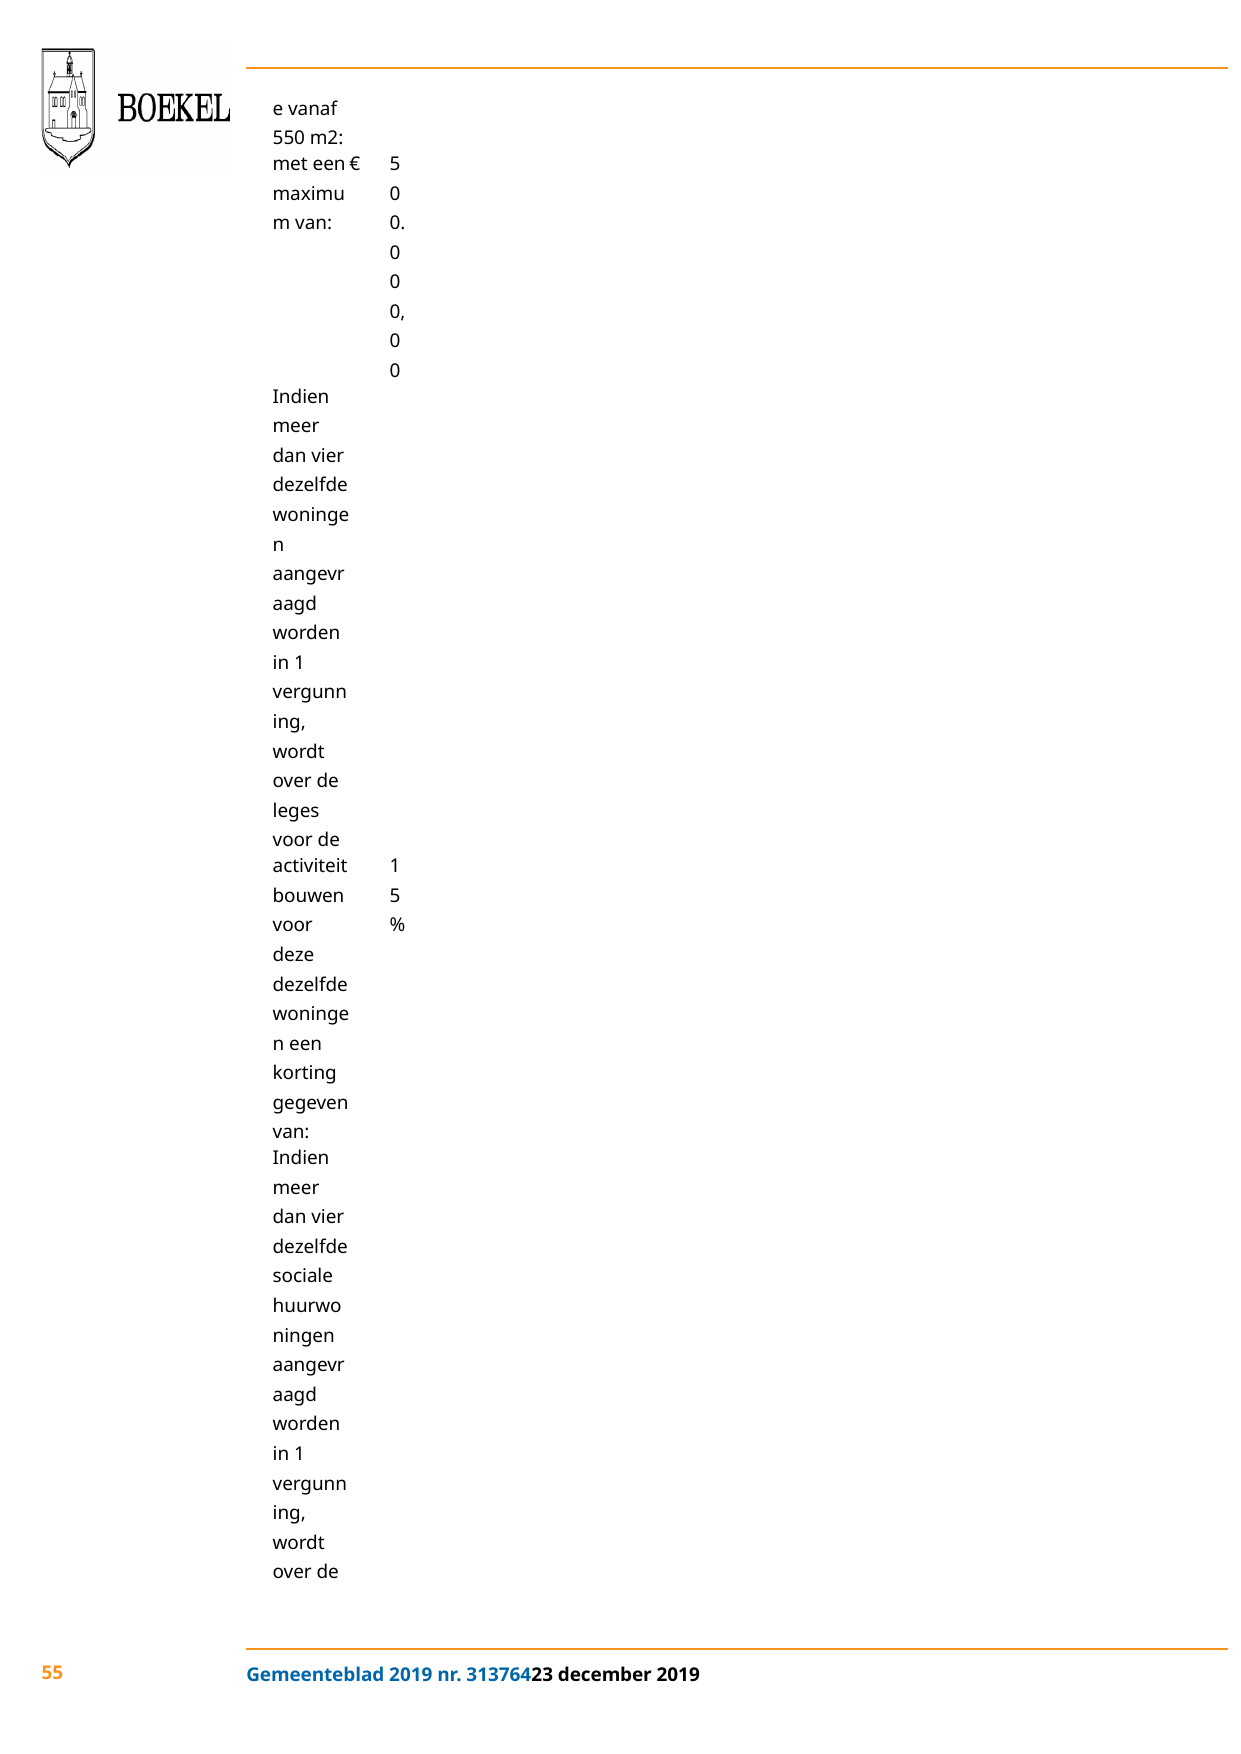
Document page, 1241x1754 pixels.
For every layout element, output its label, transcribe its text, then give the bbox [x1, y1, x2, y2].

table_cell activiteit bouwen voor deze dezelfde woningen een korting gegeven van: [273, 853, 349, 1144]
table_cell [349, 853, 369, 1144]
table_cell [790, 853, 830, 1144]
table_cell [510, 95, 549, 150]
table_cell [830, 150, 870, 383]
table_cell [1111, 150, 1152, 383]
table_cell [1031, 383, 1071, 852]
table_cell [248, 853, 272, 1144]
table_cell [710, 853, 750, 1144]
table_cell [550, 853, 590, 1144]
table_cell [590, 95, 630, 150]
table_cell [510, 383, 549, 852]
table_cell [1071, 95, 1111, 150]
table_cell [750, 1144, 790, 1584]
table_cell [951, 95, 991, 150]
picture [41, 47, 231, 172]
table_cell [469, 853, 509, 1144]
table_cell [710, 383, 750, 852]
table_cell [670, 95, 710, 150]
table_cell [790, 150, 830, 383]
table_cell [670, 383, 710, 852]
table_cell [870, 95, 911, 150]
table_cell [991, 853, 1031, 1144]
table_cell [550, 1144, 590, 1584]
table_cell [1031, 95, 1071, 150]
table_cell [369, 383, 389, 852]
table_cell [248, 383, 272, 852]
table_cell [429, 383, 469, 852]
table_cell [790, 95, 830, 150]
table_cell [409, 95, 429, 150]
table_cell [248, 150, 272, 383]
table_cell [369, 95, 389, 150]
table_cell [1071, 383, 1111, 852]
table_cell [951, 853, 991, 1144]
table_cell [429, 95, 469, 150]
table_cell [870, 150, 911, 383]
table_cell [911, 95, 951, 150]
table_cell [710, 1144, 750, 1584]
table_cell [1031, 853, 1071, 1144]
table_cell Indien meer dan vier dezelfde sociale huurwoningen aangevraagd worden in 1 vergunning, wordt over de [273, 1144, 349, 1584]
table_cell [1071, 1144, 1111, 1584]
table_cell [409, 1144, 429, 1584]
table_cell [830, 95, 870, 150]
table_cell 500.000,00 [389, 150, 409, 383]
table_cell [630, 1144, 670, 1584]
table_cell [991, 150, 1031, 383]
table_cell [550, 150, 590, 383]
table_cell [710, 95, 750, 150]
table_cell e vanaf 550 m2: [273, 95, 349, 150]
table_cell [429, 853, 469, 1144]
table_cell [911, 383, 951, 852]
table_cell [790, 1144, 830, 1584]
table_cell [710, 150, 750, 383]
table_cell [750, 383, 790, 852]
table_cell [870, 383, 911, 852]
table_cell [1111, 853, 1152, 1144]
table_cell met een maximum van: [273, 150, 349, 383]
table_cell [590, 150, 630, 383]
table_cell [951, 150, 991, 383]
table_cell [369, 853, 389, 1144]
table_cell [750, 853, 790, 1144]
table_cell [630, 853, 670, 1144]
table_cell [248, 95, 272, 150]
table_cell € [349, 150, 369, 383]
table_cell [870, 1144, 911, 1584]
table_cell [389, 95, 409, 150]
table_cell [991, 95, 1031, 150]
table_cell [550, 383, 590, 852]
table_cell [911, 1144, 951, 1584]
table_cell [830, 1144, 870, 1584]
table_cell [1111, 1144, 1152, 1584]
table_cell [991, 383, 1031, 852]
table_cell [349, 1144, 369, 1584]
table_cell [1031, 150, 1071, 383]
table_cell [469, 150, 509, 383]
table_cell [389, 1144, 409, 1584]
table_cell [469, 383, 509, 852]
table_cell [1071, 853, 1111, 1144]
table_cell Indien meer dan vier dezelfde woningen aangevraagd worden in 1 vergunning, wordt over de leges voor de [273, 383, 349, 852]
table_cell [1031, 1144, 1071, 1584]
table_cell [911, 150, 951, 383]
table_cell [951, 383, 991, 852]
table_cell [590, 383, 630, 852]
table_cell [750, 95, 790, 150]
table_cell [750, 150, 790, 383]
table_cell [510, 853, 549, 1144]
table_cell [369, 150, 389, 383]
table_cell [670, 853, 710, 1144]
table_cell [870, 853, 911, 1144]
table_cell [991, 1144, 1031, 1584]
table_cell [369, 1144, 389, 1584]
table_cell [1071, 150, 1111, 383]
table_cell [630, 95, 670, 150]
table_cell [670, 1144, 710, 1584]
table_cell [911, 853, 951, 1144]
table_cell [830, 853, 870, 1144]
table_cell [248, 1144, 272, 1584]
table_cell [630, 383, 670, 852]
table_cell 15% [389, 853, 409, 1144]
table_cell [1111, 95, 1152, 150]
table_cell [409, 150, 429, 383]
table_cell [389, 383, 409, 852]
table_cell [469, 95, 509, 150]
table_cell [349, 383, 369, 852]
table_cell [951, 1144, 991, 1584]
table_cell [550, 95, 590, 150]
table_cell [590, 853, 630, 1144]
table_cell [469, 1144, 509, 1584]
table_cell [429, 150, 469, 383]
table_cell [510, 150, 549, 383]
table_cell [429, 1144, 469, 1584]
table_cell [590, 1144, 630, 1584]
table_cell [790, 383, 830, 852]
table_cell [510, 1144, 549, 1584]
table_cell [409, 383, 429, 852]
table_cell [349, 95, 369, 150]
table_cell [409, 853, 429, 1144]
table_cell [630, 150, 670, 383]
table_cell [670, 150, 710, 383]
table_cell [1111, 383, 1152, 852]
table_cell [830, 383, 870, 852]
